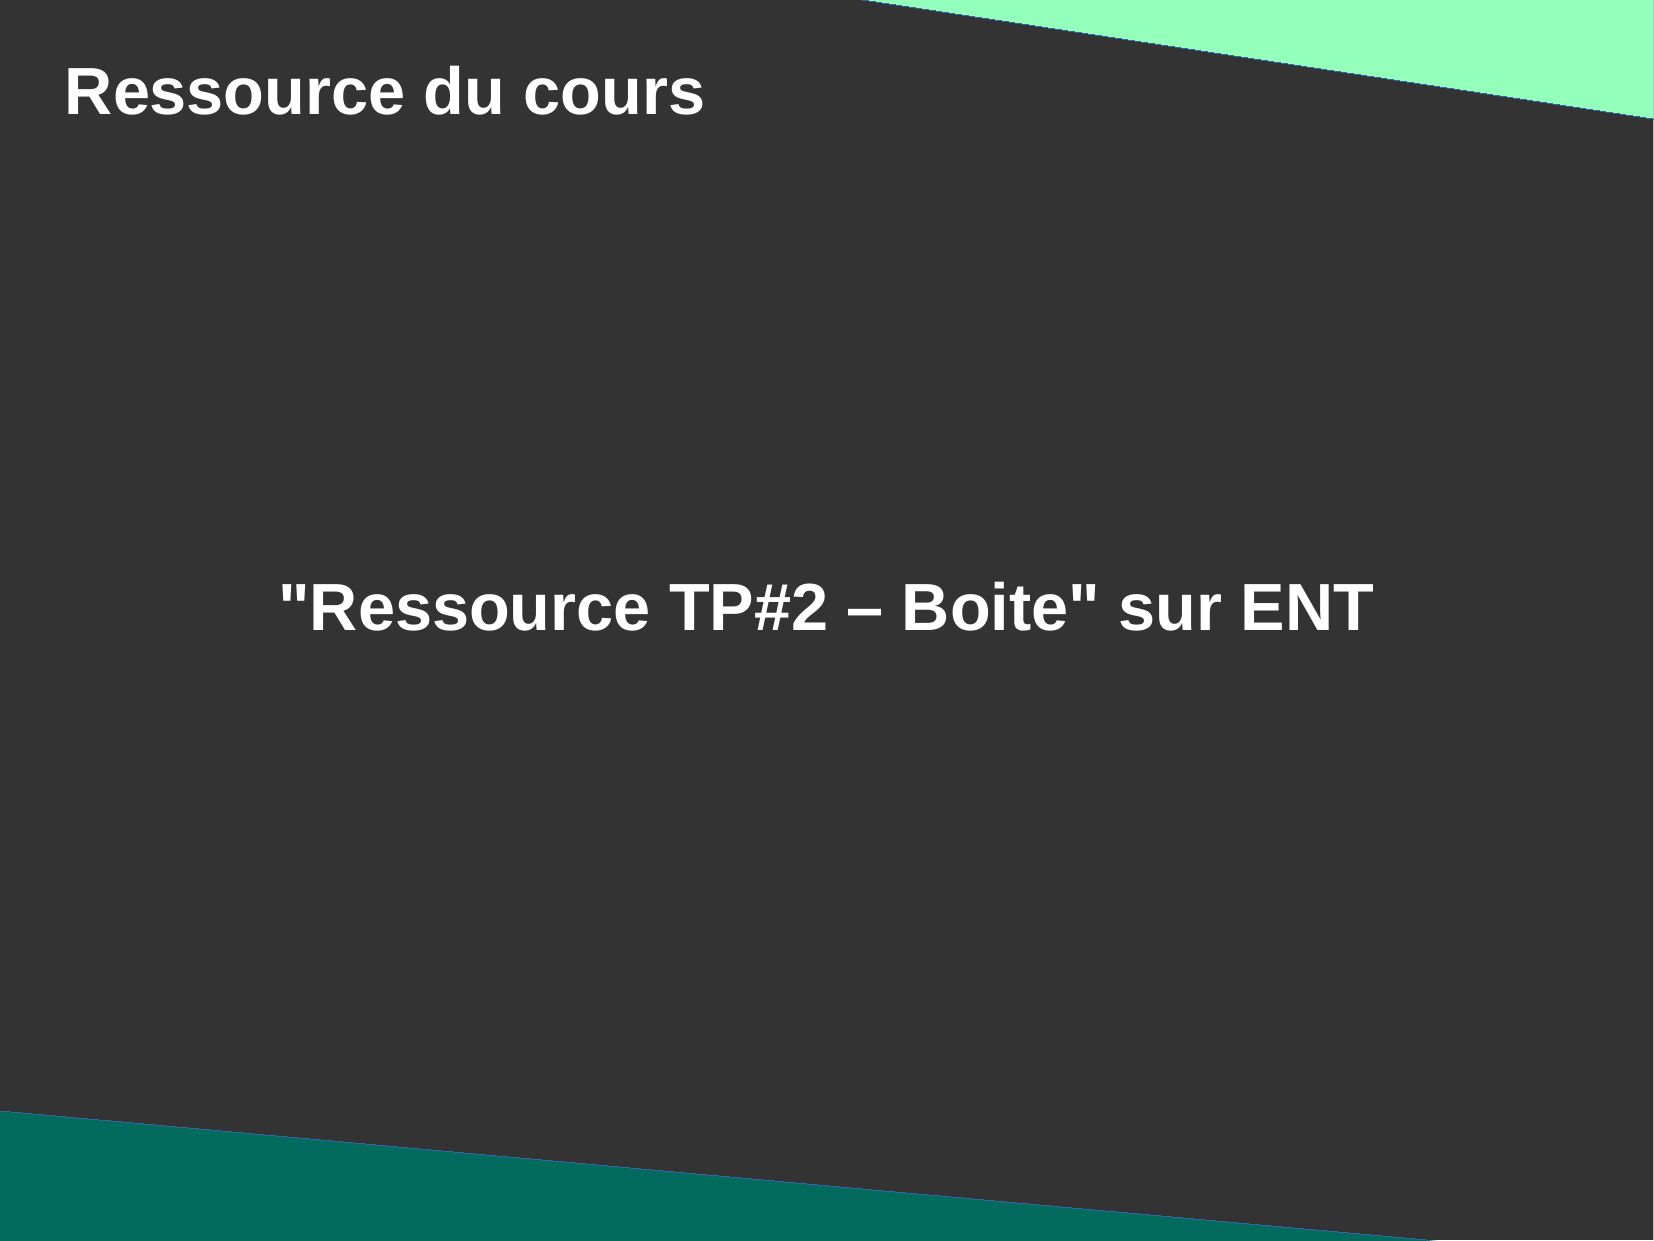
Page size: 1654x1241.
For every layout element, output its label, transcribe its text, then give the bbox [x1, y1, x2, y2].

title "Ressource TP#2 – Boite" sur ENT [31, 570, 1622, 670]
text_box [862, 0, 1654, 120]
title Ressource du cours [64, 54, 1553, 157]
